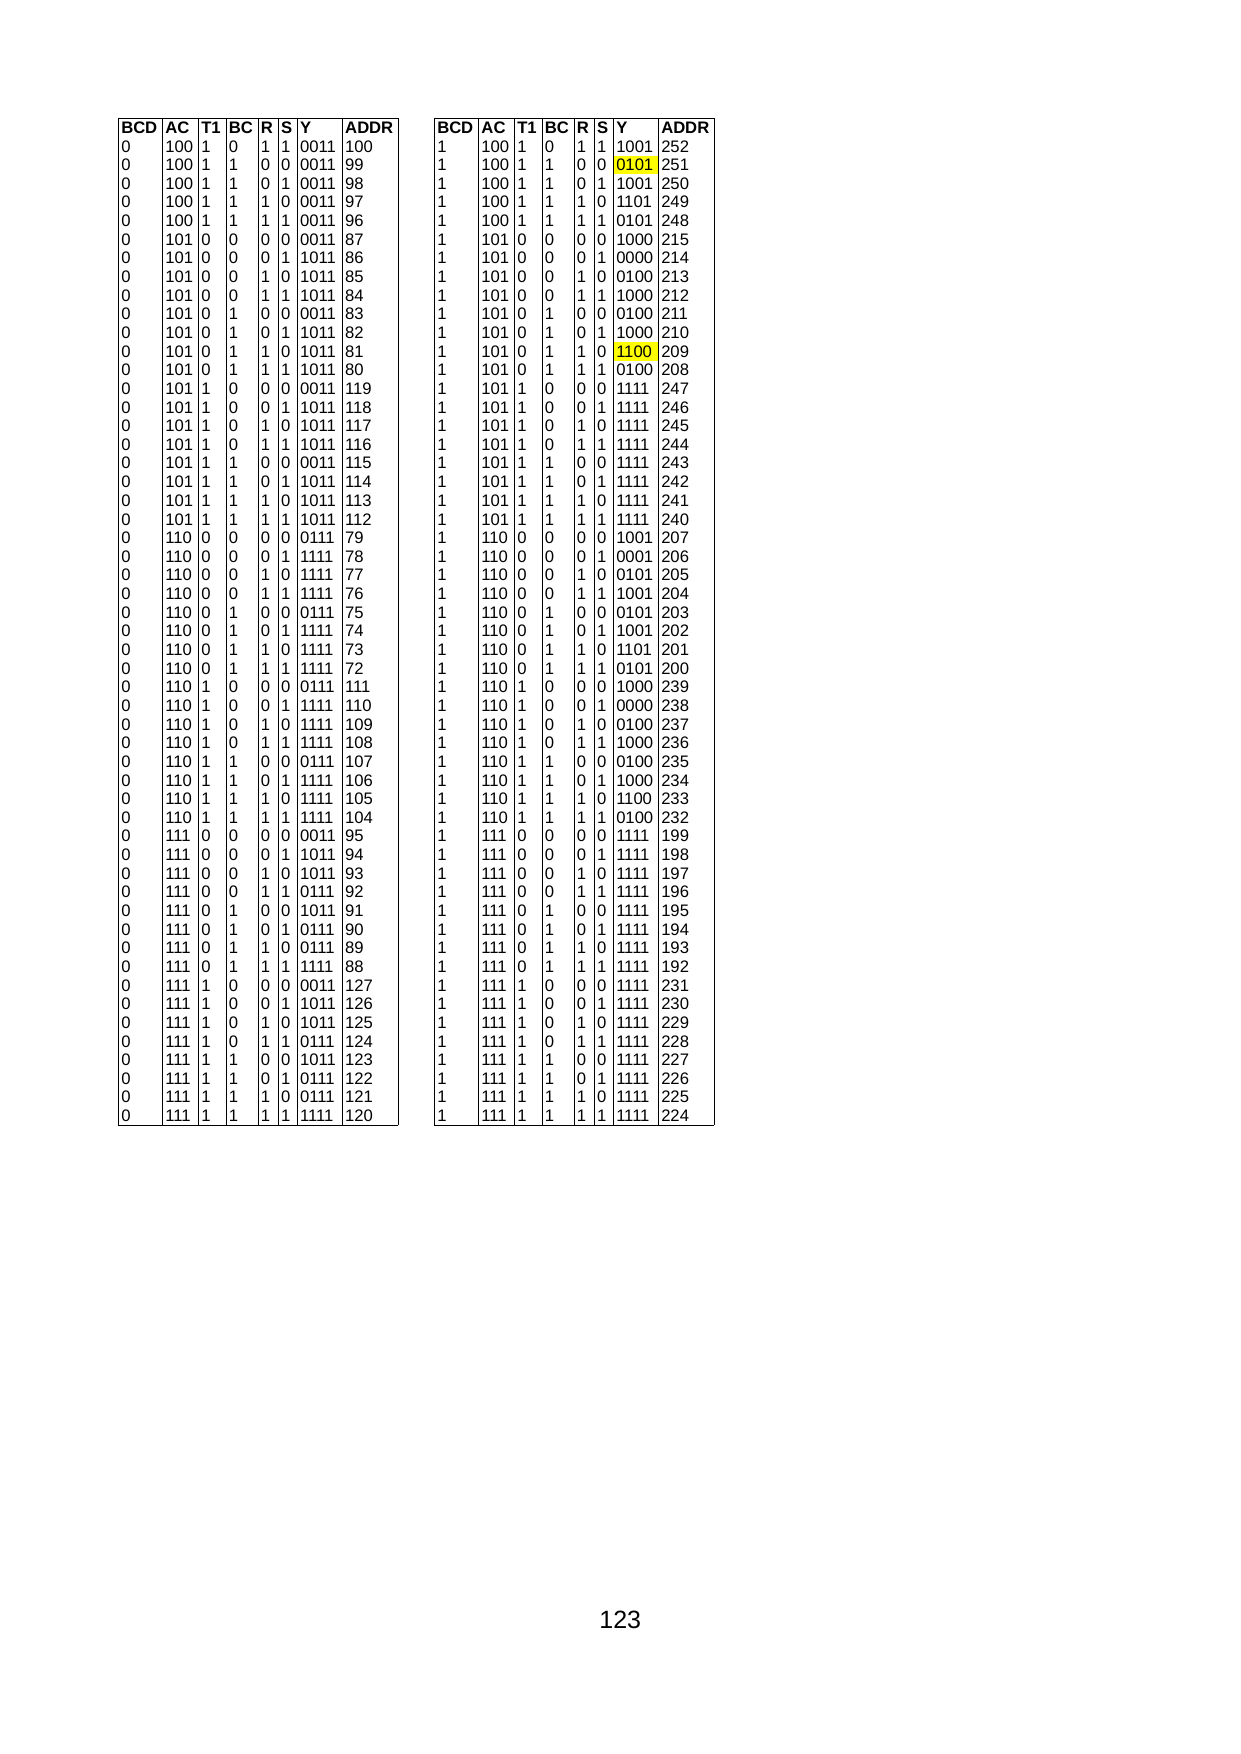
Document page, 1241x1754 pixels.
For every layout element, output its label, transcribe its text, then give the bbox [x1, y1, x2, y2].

table_cell 0 [119, 193, 162, 211]
table_cell 0 [515, 305, 542, 323]
table_cell [399, 193, 434, 211]
table_cell 111 [163, 1088, 198, 1106]
table_cell 1 [575, 510, 594, 528]
table_cell 214 [659, 249, 714, 267]
table_cell [399, 1106, 434, 1125]
table_cell 0 [199, 323, 226, 342]
table_cell 1 [435, 174, 478, 193]
table_cell 1 [279, 435, 297, 454]
table_cell 1111 [298, 715, 342, 733]
table_cell 1 [279, 510, 297, 528]
table_cell 200 [659, 659, 714, 678]
table_cell 110 [163, 584, 198, 603]
table_cell 0 [119, 827, 162, 845]
table_cell 0 [119, 379, 162, 398]
table_cell 1000 [614, 230, 658, 249]
table_cell 127 [343, 976, 398, 994]
table_header S [279, 119, 297, 137]
table_header AC [163, 119, 198, 137]
table_header ADDR [343, 119, 398, 137]
table_cell 0 [515, 230, 542, 249]
table_cell 1 [259, 510, 278, 528]
table_cell 0 [543, 268, 574, 286]
table_cell [399, 1069, 434, 1088]
table_cell 1 [515, 417, 542, 435]
table_cell 101 [479, 379, 514, 398]
table_header BCD [435, 119, 478, 137]
table_cell 0 [199, 547, 226, 566]
table_cell 0 [227, 230, 258, 249]
table_cell 1 [515, 510, 542, 528]
table_cell 1 [595, 286, 613, 305]
table_cell 1 [575, 790, 594, 808]
table_cell 0 [227, 883, 258, 901]
table_cell 206 [659, 547, 714, 566]
table_cell [399, 603, 434, 622]
table_cell [399, 342, 434, 361]
table_cell 1 [227, 361, 258, 379]
table_cell 1 [515, 1032, 542, 1051]
table_cell 247 [659, 379, 714, 398]
table_cell 0 [515, 864, 542, 883]
table_cell 1 [435, 1088, 478, 1106]
table_cell 0 [515, 342, 542, 361]
table_cell 1 [515, 435, 542, 454]
table_header T1 [515, 119, 542, 137]
table_header Y [614, 119, 658, 137]
table_cell 1 [515, 1013, 542, 1032]
table_cell 101 [163, 361, 198, 379]
table_cell 1 [595, 845, 613, 864]
table_cell 1 [543, 957, 574, 976]
table_cell 225 [659, 1088, 714, 1106]
table_cell 0 [119, 286, 162, 305]
table_cell 1 [515, 696, 542, 715]
table_cell 1 [279, 696, 297, 715]
table_cell 0 [119, 268, 162, 286]
table_cell 0000 [614, 696, 658, 715]
table_cell 1 [435, 734, 478, 752]
table_cell 0 [227, 249, 258, 267]
table_cell 0100 [614, 715, 658, 733]
table_cell 110 [163, 529, 198, 547]
table_cell 0 [543, 715, 574, 733]
table_cell 1 [543, 901, 574, 920]
table_cell 0 [119, 939, 162, 957]
table_cell 88 [343, 957, 398, 976]
table_cell 210 [659, 323, 714, 342]
table_cell 1000 [614, 678, 658, 696]
table_cell 93 [343, 864, 398, 883]
table_cell 0 [119, 957, 162, 976]
table_cell 1001 [614, 137, 658, 156]
table_cell 1111 [614, 398, 658, 417]
table_cell 1111 [614, 995, 658, 1013]
table_cell 1 [543, 156, 574, 174]
table_cell 115 [343, 454, 398, 472]
table_cell 0 [119, 1069, 162, 1088]
table_cell 0 [199, 584, 226, 603]
table_cell 1 [279, 249, 297, 267]
table_cell 0 [279, 379, 297, 398]
table_cell 1 [515, 1069, 542, 1088]
table_cell 0 [515, 603, 542, 622]
table_cell 0 [199, 957, 226, 976]
table_cell 0 [119, 323, 162, 342]
table_cell 0 [259, 454, 278, 472]
table_cell 1 [279, 584, 297, 603]
table_cell 0 [259, 398, 278, 417]
table_cell 1 [227, 174, 258, 193]
table_cell 1 [279, 398, 297, 417]
table_cell 100 [163, 156, 198, 174]
table_cell 0 [119, 715, 162, 733]
table_cell 81 [343, 342, 398, 361]
table_cell 1001 [614, 622, 658, 640]
table_cell 0 [119, 454, 162, 472]
table_cell 1011 [298, 864, 342, 883]
table_cell 1 [259, 417, 278, 435]
table_header Y [298, 119, 342, 137]
table_cell 111 [479, 939, 514, 957]
table_cell 1 [259, 1032, 278, 1051]
table_cell 1111 [614, 1051, 658, 1069]
table_cell [399, 491, 434, 510]
table_cell 0 [595, 1088, 613, 1106]
table_cell 1 [435, 491, 478, 510]
table_cell 1 [279, 1069, 297, 1088]
table_cell 0111 [298, 1032, 342, 1051]
table_cell 0 [119, 696, 162, 715]
table_cell 1 [435, 435, 478, 454]
table_cell 0 [279, 1013, 297, 1032]
table_cell 1 [543, 174, 574, 193]
table_cell 0101 [614, 156, 658, 174]
table_cell 0 [227, 286, 258, 305]
table_cell 1 [279, 211, 297, 230]
table_cell 1 [575, 566, 594, 584]
table_cell 1 [435, 864, 478, 883]
table_cell 110 [479, 752, 514, 771]
table_cell 0 [259, 901, 278, 920]
table_cell 0011 [298, 156, 342, 174]
table_cell 110 [479, 640, 514, 659]
table_cell 1 [279, 920, 297, 939]
table_cell 125 [343, 1013, 398, 1032]
table_cell 111 [163, 920, 198, 939]
table_cell [399, 995, 434, 1013]
table_cell 1 [595, 808, 613, 827]
table_cell 1 [575, 268, 594, 286]
table_cell 75 [343, 603, 398, 622]
table_cell 0 [199, 622, 226, 640]
table_cell 0 [575, 473, 594, 491]
table_cell 1 [543, 790, 574, 808]
table_cell 0 [595, 827, 613, 845]
table_cell 1011 [298, 473, 342, 491]
table_cell [399, 361, 434, 379]
table_cell 1 [543, 603, 574, 622]
table_cell 0 [575, 398, 594, 417]
table_cell 0 [595, 976, 613, 994]
table_cell 245 [659, 417, 714, 435]
table_cell 1011 [298, 398, 342, 417]
table_cell 99 [343, 156, 398, 174]
table_cell 227 [659, 1051, 714, 1069]
table_cell 0011 [298, 454, 342, 472]
table_cell 0 [199, 920, 226, 939]
table_cell 84 [343, 286, 398, 305]
table_cell 0 [515, 659, 542, 678]
table_cell 251 [659, 156, 714, 174]
table_cell 101 [163, 491, 198, 510]
table_cell 0 [543, 827, 574, 845]
table_cell 0 [119, 1106, 162, 1125]
table_cell [399, 790, 434, 808]
table_cell 110 [479, 622, 514, 640]
table_cell 100 [479, 137, 514, 156]
table_cell 1 [575, 584, 594, 603]
table_cell 0 [227, 398, 258, 417]
table_cell 1111 [614, 957, 658, 976]
table_cell 1111 [614, 920, 658, 939]
table_cell 1011 [298, 845, 342, 864]
table_cell 0 [543, 417, 574, 435]
table_cell 122 [343, 1069, 398, 1088]
table_cell 1 [435, 995, 478, 1013]
table_cell 0 [575, 827, 594, 845]
table_cell 86 [343, 249, 398, 267]
table_cell 113 [343, 491, 398, 510]
table_cell 0 [515, 249, 542, 267]
table_cell 0 [259, 379, 278, 398]
table_cell 0 [119, 771, 162, 789]
table_cell 101 [163, 342, 198, 361]
table_cell 1 [515, 790, 542, 808]
table_cell 1 [543, 1069, 574, 1088]
table_cell 101 [479, 323, 514, 342]
table_cell 1 [595, 473, 613, 491]
table_cell 0 [575, 976, 594, 994]
table_cell 0 [515, 547, 542, 566]
table_cell 0011 [298, 379, 342, 398]
table_cell 0 [575, 771, 594, 789]
table_cell 1 [435, 510, 478, 528]
table_cell 224 [659, 1106, 714, 1125]
table_cell [399, 715, 434, 733]
table_cell 1 [259, 361, 278, 379]
table_cell 228 [659, 1032, 714, 1051]
table_cell 97 [343, 193, 398, 211]
table_cell 0100 [614, 752, 658, 771]
table_cell 1 [279, 808, 297, 827]
table_cell 0 [227, 827, 258, 845]
table_cell 111 [479, 901, 514, 920]
table_cell 72 [343, 659, 398, 678]
table_cell 1 [279, 995, 297, 1013]
table_cell 0 [575, 752, 594, 771]
table_cell 195 [659, 901, 714, 920]
table_cell 110 [163, 752, 198, 771]
table_cell 1 [435, 323, 478, 342]
table_cell 101 [479, 398, 514, 417]
table_cell 1 [227, 957, 258, 976]
table_cell [399, 957, 434, 976]
table_cell 100 [163, 193, 198, 211]
table_header ADDR [659, 119, 714, 137]
table_cell 0 [515, 939, 542, 957]
table_cell 0 [595, 342, 613, 361]
table_cell 1011 [298, 268, 342, 286]
table_cell 111 [163, 1069, 198, 1088]
table_cell 1011 [298, 249, 342, 267]
table_cell 1 [227, 659, 258, 678]
table_cell 0 [279, 566, 297, 584]
table_cell [399, 920, 434, 939]
table_cell 1 [575, 659, 594, 678]
table_cell 1 [435, 771, 478, 789]
table_cell 1 [575, 193, 594, 211]
table_cell 0 [543, 678, 574, 696]
table_cell 0 [119, 1088, 162, 1106]
table_cell 1 [259, 864, 278, 883]
table_cell 98 [343, 174, 398, 193]
table_cell 1 [543, 342, 574, 361]
table_cell 1 [575, 286, 594, 305]
table_cell 1 [595, 1106, 613, 1125]
table_cell 110 [163, 659, 198, 678]
table_cell 1 [259, 883, 278, 901]
table_cell 0 [119, 491, 162, 510]
table_cell [399, 211, 434, 230]
table_cell 0 [259, 1051, 278, 1069]
table_cell 213 [659, 268, 714, 286]
table_cell 1 [543, 808, 574, 827]
table_cell 1 [595, 659, 613, 678]
table_cell 0 [259, 845, 278, 864]
table_cell 1 [259, 491, 278, 510]
table_cell 1 [259, 1106, 278, 1125]
table_cell 205 [659, 566, 714, 584]
table_cell 101 [163, 305, 198, 323]
table_cell 1 [543, 640, 574, 659]
table_cell 1 [435, 827, 478, 845]
table_cell 0 [199, 566, 226, 584]
table_cell [399, 305, 434, 323]
table_cell 1 [543, 752, 574, 771]
table_cell 101 [479, 249, 514, 267]
table_cell 111 [163, 1013, 198, 1032]
table_cell 111 [163, 883, 198, 901]
table_cell 0 [119, 976, 162, 994]
table_cell [399, 510, 434, 528]
table_cell 1 [259, 137, 278, 156]
table_cell 0 [259, 752, 278, 771]
table_cell 1011 [298, 491, 342, 510]
table_cell 0 [119, 920, 162, 939]
table_cell 0 [543, 584, 574, 603]
table_cell 1 [279, 174, 297, 193]
table_cell 194 [659, 920, 714, 939]
table_cell 1 [199, 379, 226, 398]
table_cell 1 [515, 808, 542, 827]
table_cell 0 [227, 715, 258, 733]
table_cell 111 [479, 1106, 514, 1125]
table_cell 0 [543, 286, 574, 305]
table_cell [399, 137, 434, 156]
table_cell 1001 [614, 584, 658, 603]
table_cell 101 [479, 361, 514, 379]
table_cell 0 [575, 1051, 594, 1069]
table_cell 101 [479, 454, 514, 472]
table_cell 0 [279, 268, 297, 286]
table_cell 111 [479, 995, 514, 1013]
table_cell 1 [279, 547, 297, 566]
table_cell 235 [659, 752, 714, 771]
table_cell 101 [479, 510, 514, 528]
table_cell 1 [227, 771, 258, 789]
table_cell 1 [435, 957, 478, 976]
table_cell 1 [595, 883, 613, 901]
table_cell 0 [199, 883, 226, 901]
table_cell 1 [435, 603, 478, 622]
table_cell 0 [575, 901, 594, 920]
table_cell 211 [659, 305, 714, 323]
table_cell 104 [343, 808, 398, 827]
table_cell 0 [119, 137, 162, 156]
table_cell 0 [279, 491, 297, 510]
table_cell 1 [543, 1088, 574, 1106]
table_cell 110 [163, 566, 198, 584]
table_cell 0 [119, 790, 162, 808]
table_cell 238 [659, 696, 714, 715]
table_cell 101 [479, 435, 514, 454]
table_cell 0 [515, 622, 542, 640]
table_cell 0 [119, 361, 162, 379]
table_cell 1011 [298, 510, 342, 528]
table_cell 108 [343, 734, 398, 752]
table_cell 0 [543, 137, 574, 156]
table_cell 1 [435, 939, 478, 957]
table_cell 1111 [614, 417, 658, 435]
table_cell 1 [435, 640, 478, 659]
table_cell 1 [259, 193, 278, 211]
table_cell 0 [543, 398, 574, 417]
table_cell 1 [575, 361, 594, 379]
table_cell 101 [163, 417, 198, 435]
table_cell 1 [543, 771, 574, 789]
table_cell [399, 901, 434, 920]
table_cell 0 [515, 323, 542, 342]
table_cell 1 [543, 920, 574, 939]
table_cell 250 [659, 174, 714, 193]
table_cell 0 [259, 976, 278, 994]
table_cell 1111 [614, 1088, 658, 1106]
table_cell 1 [199, 696, 226, 715]
table_cell 0 [199, 268, 226, 286]
table_cell 1 [199, 398, 226, 417]
table_cell 0 [259, 827, 278, 845]
table_cell 1111 [614, 939, 658, 957]
table_cell 1 [543, 323, 574, 342]
table_cell 85 [343, 268, 398, 286]
table_cell 0 [119, 249, 162, 267]
table_cell 1 [595, 323, 613, 342]
table_cell 1 [279, 659, 297, 678]
table_cell 244 [659, 435, 714, 454]
table_cell 1111 [298, 584, 342, 603]
table_cell 0 [119, 1051, 162, 1069]
table_cell 1 [543, 1051, 574, 1069]
table_cell 1 [259, 715, 278, 733]
table_cell 1 [259, 268, 278, 286]
table_cell 0 [259, 473, 278, 491]
table_cell 74 [343, 622, 398, 640]
table_cell 1 [435, 883, 478, 901]
table_cell 101 [163, 230, 198, 249]
table_cell 202 [659, 622, 714, 640]
table_cell 0 [119, 808, 162, 827]
table_cell 1 [199, 193, 226, 211]
table_cell 0 [259, 249, 278, 267]
table_cell 0 [575, 1069, 594, 1088]
table_cell 1 [227, 1051, 258, 1069]
table_cell [399, 883, 434, 901]
table_cell 1111 [614, 454, 658, 472]
table_cell 1011 [298, 1051, 342, 1069]
table_cell 0 [515, 529, 542, 547]
table_cell 204 [659, 584, 714, 603]
table_cell 110 [163, 715, 198, 733]
table_cell 0 [595, 939, 613, 957]
table_cell 0 [279, 976, 297, 994]
table_cell 0 [575, 547, 594, 566]
table_cell 1 [435, 286, 478, 305]
table_cell 1 [595, 547, 613, 566]
table_cell 0 [279, 715, 297, 733]
table_cell 0 [119, 901, 162, 920]
table_cell 1 [227, 342, 258, 361]
table_cell 110 [479, 715, 514, 733]
table_cell 0 [543, 1013, 574, 1032]
table_cell 199 [659, 827, 714, 845]
table_cell 0 [199, 864, 226, 883]
table_cell 0 [595, 566, 613, 584]
table_cell 77 [343, 566, 398, 584]
table_cell [399, 939, 434, 957]
table_cell 0 [595, 305, 613, 323]
table_cell 110 [479, 603, 514, 622]
table_cell 1011 [298, 435, 342, 454]
table_cell 105 [343, 790, 398, 808]
table_cell 0 [227, 529, 258, 547]
table_cell 0011 [298, 211, 342, 230]
table_cell 1111 [298, 1106, 342, 1125]
table_header R [259, 119, 278, 137]
table_cell 0 [259, 174, 278, 193]
table_cell 114 [343, 473, 398, 491]
table_cell 1 [435, 230, 478, 249]
table_cell 0 [227, 976, 258, 994]
table_cell 1 [595, 957, 613, 976]
table_cell 78 [343, 547, 398, 566]
table_cell 110 [479, 771, 514, 789]
table_cell 236 [659, 734, 714, 752]
table_cell 1011 [298, 995, 342, 1013]
table_cell 1 [515, 454, 542, 472]
table_cell 1 [435, 659, 478, 678]
table_header AC [479, 119, 514, 137]
table_cell 118 [343, 398, 398, 417]
table_cell 100 [479, 211, 514, 230]
table_cell 96 [343, 211, 398, 230]
table_cell 240 [659, 510, 714, 528]
table_cell 1 [575, 939, 594, 957]
table_cell 0 [227, 864, 258, 883]
table_cell [399, 696, 434, 715]
table_cell 0 [199, 640, 226, 659]
table_cell 1 [595, 1032, 613, 1051]
table_cell 1 [515, 976, 542, 994]
table_cell 1111 [298, 790, 342, 808]
table_cell 1 [279, 286, 297, 305]
table_cell 0 [279, 342, 297, 361]
table_cell 91 [343, 901, 398, 920]
table_cell 0 [279, 193, 297, 211]
table_cell 1 [575, 864, 594, 883]
table_cell 82 [343, 323, 398, 342]
table_cell 1 [575, 417, 594, 435]
table_cell 246 [659, 398, 714, 417]
table_cell [399, 379, 434, 398]
table_cell 1 [575, 734, 594, 752]
table_cell 0 [119, 230, 162, 249]
table_cell 0 [119, 566, 162, 584]
table_cell 1000 [614, 286, 658, 305]
table_cell 1 [575, 715, 594, 733]
table_cell 0 [515, 566, 542, 584]
table_cell 1011 [298, 417, 342, 435]
table_cell 0 [543, 734, 574, 752]
table_cell 0 [595, 1013, 613, 1032]
table_cell 1 [279, 957, 297, 976]
table_cell 1 [199, 174, 226, 193]
table_cell 110 [163, 622, 198, 640]
table_cell 0 [119, 342, 162, 361]
table_cell 0101 [614, 659, 658, 678]
table_cell 1 [575, 640, 594, 659]
table_cell 1 [435, 137, 478, 156]
table_cell 111 [479, 827, 514, 845]
table_cell 1 [595, 771, 613, 789]
table_cell 209 [659, 342, 714, 361]
table_cell 101 [163, 435, 198, 454]
table_cell 1 [227, 1106, 258, 1125]
table_cell [399, 752, 434, 771]
table_cell 79 [343, 529, 398, 547]
table_cell 111 [479, 883, 514, 901]
table_cell 1 [575, 1032, 594, 1051]
table_cell 0 [199, 659, 226, 678]
table_cell 1 [435, 920, 478, 939]
table_cell 1 [199, 510, 226, 528]
table_cell 1 [543, 473, 574, 491]
table_cell 0 [259, 622, 278, 640]
table_cell 111 [479, 957, 514, 976]
table_cell 1 [259, 659, 278, 678]
table_cell 1 [435, 622, 478, 640]
table_cell 0 [515, 361, 542, 379]
table_cell 0 [199, 249, 226, 267]
table_cell 0 [119, 417, 162, 435]
table_cell 1 [259, 342, 278, 361]
table_cell 1111 [614, 827, 658, 845]
table_cell 1111 [614, 883, 658, 901]
table_cell 0 [543, 883, 574, 901]
table_cell 1 [199, 678, 226, 696]
table_cell 101 [163, 510, 198, 528]
table_cell 0 [119, 1013, 162, 1032]
table_cell 1 [279, 361, 297, 379]
table_cell 0 [595, 230, 613, 249]
table_cell 0 [119, 398, 162, 417]
table_cell 0 [119, 659, 162, 678]
table_cell 0 [199, 286, 226, 305]
table_cell 1 [435, 752, 478, 771]
table_cell 1 [515, 1088, 542, 1106]
table_cell 0 [543, 995, 574, 1013]
table_cell [399, 473, 434, 491]
table_cell 1 [575, 435, 594, 454]
table_cell 110 [163, 640, 198, 659]
table_cell 0100 [614, 361, 658, 379]
table_cell 1 [543, 491, 574, 510]
table_cell 1111 [614, 491, 658, 510]
table_cell 1 [227, 491, 258, 510]
table_cell 0 [515, 827, 542, 845]
table_cell 1 [595, 249, 613, 267]
table_cell 233 [659, 790, 714, 808]
table_cell 101 [163, 286, 198, 305]
table_cell 0 [119, 603, 162, 622]
table_cell 0 [595, 901, 613, 920]
table_cell 1 [227, 1088, 258, 1106]
table_cell 110 [163, 603, 198, 622]
table_cell 0 [575, 305, 594, 323]
table_cell 0 [515, 845, 542, 864]
table_cell 0 [199, 342, 226, 361]
table_cell 0 [595, 864, 613, 883]
table_cell 1111 [298, 696, 342, 715]
table_cell 0 [259, 696, 278, 715]
table_cell 0 [227, 678, 258, 696]
table_cell 76 [343, 584, 398, 603]
table_cell 1111 [614, 1032, 658, 1051]
table_cell 1 [227, 211, 258, 230]
table_cell 0 [515, 957, 542, 976]
table_cell 0 [227, 417, 258, 435]
table_cell 110 [479, 566, 514, 584]
table_cell 1111 [298, 547, 342, 566]
table_cell 0 [199, 845, 226, 864]
table_cell 0 [119, 1032, 162, 1051]
table_cell 1 [435, 193, 478, 211]
table_cell 0100 [614, 305, 658, 323]
table_cell 101 [479, 230, 514, 249]
table_cell 90 [343, 920, 398, 939]
table_cell 111 [479, 920, 514, 939]
table_cell 0 [575, 156, 594, 174]
table_cell 1 [435, 1032, 478, 1051]
table_cell 1 [543, 622, 574, 640]
table_cell 1111 [614, 1069, 658, 1088]
table_cell 0 [575, 622, 594, 640]
table_cell 0 [279, 529, 297, 547]
table_cell 1 [595, 920, 613, 939]
table_cell 1 [279, 1032, 297, 1051]
table_cell 1 [575, 137, 594, 156]
table_cell [399, 286, 434, 305]
table_cell 1 [227, 640, 258, 659]
table_cell 0101 [614, 603, 658, 622]
table_cell 0 [227, 268, 258, 286]
table_cell 89 [343, 939, 398, 957]
table_cell 1 [259, 211, 278, 230]
table_cell 1111 [614, 1106, 658, 1125]
table_cell 1 [199, 715, 226, 733]
table_cell 0 [119, 584, 162, 603]
table_cell 0 [543, 230, 574, 249]
table_cell 0 [199, 939, 226, 957]
table_cell 1 [279, 473, 297, 491]
table_cell 1 [279, 323, 297, 342]
table_cell 1 [595, 435, 613, 454]
table_cell 0 [279, 752, 297, 771]
table_cell 0 [575, 696, 594, 715]
table_cell 110 [163, 790, 198, 808]
table_cell 1 [199, 752, 226, 771]
table_cell 1000 [614, 734, 658, 752]
table_cell 1 [575, 1088, 594, 1106]
table_cell 110 [479, 734, 514, 752]
table_cell 101 [479, 491, 514, 510]
table_cell 1 [575, 342, 594, 361]
table_cell 192 [659, 957, 714, 976]
table_cell 1011 [298, 361, 342, 379]
table_cell 1 [435, 566, 478, 584]
table_cell 0 [575, 174, 594, 193]
table_cell 1 [227, 323, 258, 342]
table_cell 0 [279, 417, 297, 435]
table_cell 1 [199, 1069, 226, 1088]
table_cell 0 [595, 454, 613, 472]
table_cell 111 [163, 995, 198, 1013]
table_cell 101 [479, 305, 514, 323]
table_cell 1 [227, 1069, 258, 1088]
table_cell 248 [659, 211, 714, 230]
table_cell 0 [575, 678, 594, 696]
table_cell 234 [659, 771, 714, 789]
table_cell 100 [343, 137, 398, 156]
table_cell 1111 [614, 379, 658, 398]
table_cell 1 [199, 734, 226, 752]
table_cell 1111 [614, 901, 658, 920]
table_cell 116 [343, 435, 398, 454]
table_cell 0 [119, 305, 162, 323]
table_cell 124 [343, 1032, 398, 1051]
table_cell 111 [163, 976, 198, 994]
table_cell 107 [343, 752, 398, 771]
table_cell 110 [479, 547, 514, 566]
table_cell 0 [119, 473, 162, 491]
table_cell 0100 [614, 808, 658, 827]
table_cell 0111 [298, 1069, 342, 1088]
table_cell 1 [199, 491, 226, 510]
table_cell 1 [435, 454, 478, 472]
table_cell 1 [575, 1013, 594, 1032]
table_cell 1 [199, 1032, 226, 1051]
table_cell [399, 678, 434, 696]
table_cell 1 [259, 566, 278, 584]
table_cell 0 [259, 678, 278, 696]
table_cell [399, 1051, 434, 1069]
table_cell 0011 [298, 230, 342, 249]
table_cell 1 [259, 808, 278, 827]
table_cell 0 [575, 920, 594, 939]
table_cell 111 [479, 1051, 514, 1069]
table_cell 0 [119, 622, 162, 640]
table_cell 0 [515, 286, 542, 305]
table_cell 106 [343, 771, 398, 789]
table_cell 0101 [614, 211, 658, 230]
table_cell 1 [595, 361, 613, 379]
table_cell 0 [199, 230, 226, 249]
table_cell 0111 [298, 883, 342, 901]
table_cell 1 [435, 305, 478, 323]
table_cell 0011 [298, 827, 342, 845]
table_cell 0 [119, 510, 162, 528]
table_cell 111 [479, 845, 514, 864]
table_cell 123 [343, 1051, 398, 1069]
table_cell [399, 1032, 434, 1051]
table_cell 1 [227, 473, 258, 491]
table_cell 1 [515, 491, 542, 510]
table_cell 1000 [614, 771, 658, 789]
table_cell 0 [227, 734, 258, 752]
table_cell 0 [575, 230, 594, 249]
table_cell [399, 864, 434, 883]
table_cell [399, 845, 434, 864]
table_cell 1011 [298, 323, 342, 342]
table_cell 94 [343, 845, 398, 864]
table_cell 0 [543, 529, 574, 547]
table_cell 0 [259, 529, 278, 547]
table_cell 111 [479, 1032, 514, 1051]
table_cell [399, 529, 434, 547]
table_cell 109 [343, 715, 398, 733]
table_cell 1 [435, 156, 478, 174]
table_cell 101 [479, 473, 514, 491]
table_cell 1 [279, 883, 297, 901]
table_cell 0 [595, 752, 613, 771]
table_cell 1 [435, 342, 478, 361]
table_cell 110 [479, 678, 514, 696]
table_cell 1 [595, 174, 613, 193]
table_cell 110 [163, 696, 198, 715]
table_cell 0 [543, 976, 574, 994]
table_cell 1 [435, 249, 478, 267]
table_cell 1 [227, 603, 258, 622]
table_cell 1 [543, 193, 574, 211]
table_cell 1 [227, 454, 258, 472]
table_cell 1 [575, 491, 594, 510]
table_cell 1 [199, 1013, 226, 1032]
table_cell 1 [595, 734, 613, 752]
table_cell 1 [199, 1106, 226, 1125]
table_cell 1 [259, 286, 278, 305]
table_cell 0 [259, 1069, 278, 1088]
table_cell 101 [163, 473, 198, 491]
table_cell 101 [163, 323, 198, 342]
table_cell 0 [199, 529, 226, 547]
table_cell 110 [479, 790, 514, 808]
table_cell 0 [595, 790, 613, 808]
table_cell 1000 [614, 323, 658, 342]
table_cell 0111 [298, 752, 342, 771]
table_cell 1101 [614, 640, 658, 659]
table_cell 111 [163, 957, 198, 976]
table_cell 0 [259, 771, 278, 789]
table_cell 1 [595, 211, 613, 230]
table_cell 0111 [298, 603, 342, 622]
table_cell 0011 [298, 137, 342, 156]
table_cell 0111 [298, 920, 342, 939]
table_cell 1 [227, 752, 258, 771]
table_cell 1 [595, 995, 613, 1013]
table_cell 1 [279, 622, 297, 640]
table_cell 0 [259, 323, 278, 342]
table_cell 101 [479, 417, 514, 435]
table_header BC [227, 119, 258, 137]
table_cell 1 [279, 1106, 297, 1125]
table_cell 0 [227, 995, 258, 1013]
table_cell 1 [515, 715, 542, 733]
table_cell 1 [259, 1013, 278, 1032]
table_cell 1111 [298, 808, 342, 827]
table_cell 0 [515, 268, 542, 286]
table_cell 1 [435, 417, 478, 435]
table_cell [399, 827, 434, 845]
table_cell 215 [659, 230, 714, 249]
table_cell 1 [199, 976, 226, 994]
table_cell 1 [515, 1051, 542, 1069]
table_cell 231 [659, 976, 714, 994]
table_cell 112 [343, 510, 398, 528]
table_cell 1 [199, 211, 226, 230]
table_cell 1 [515, 211, 542, 230]
table_cell 0 [119, 547, 162, 566]
table_cell 1 [199, 995, 226, 1013]
table_cell 1 [595, 137, 613, 156]
table_cell 0 [575, 454, 594, 472]
table_cell 0 [543, 864, 574, 883]
table_cell 0 [119, 529, 162, 547]
table_cell 0 [119, 156, 162, 174]
table_header BC [543, 119, 574, 137]
table_cell 1 [259, 939, 278, 957]
table_cell 1 [515, 678, 542, 696]
table_cell 0 [575, 323, 594, 342]
table_cell 0 [199, 901, 226, 920]
table_cell 1011 [298, 286, 342, 305]
table_cell 0 [227, 435, 258, 454]
table_cell 0 [279, 1051, 297, 1069]
table_cell 0 [595, 156, 613, 174]
table_cell 0 [279, 603, 297, 622]
table_cell 1111 [298, 640, 342, 659]
table_cell 1 [575, 1106, 594, 1125]
table_cell 1 [199, 1088, 226, 1106]
table_cell 1 [435, 790, 478, 808]
table_cell 119 [343, 379, 398, 398]
table_cell 1 [435, 529, 478, 547]
table_cell 110 [163, 808, 198, 827]
table_cell 1 [259, 734, 278, 752]
table_cell 198 [659, 845, 714, 864]
table_cell 1 [279, 771, 297, 789]
table_cell 0 [199, 305, 226, 323]
table_cell 0 [575, 529, 594, 547]
table_cell 1 [435, 379, 478, 398]
table_cell 1 [435, 901, 478, 920]
table_cell 101 [479, 286, 514, 305]
table_cell 0 [279, 864, 297, 883]
table_cell 1 [435, 976, 478, 994]
table_cell 120 [343, 1106, 398, 1125]
table_cell 1111 [298, 734, 342, 752]
table_cell 0 [259, 156, 278, 174]
table_cell [399, 417, 434, 435]
table_cell 1 [259, 1088, 278, 1106]
table_cell 1011 [298, 901, 342, 920]
table_cell 0 [575, 995, 594, 1013]
table_cell 0 [543, 379, 574, 398]
table_cell 0 [515, 883, 542, 901]
table_cell 0 [575, 249, 594, 267]
table_cell [399, 323, 434, 342]
table_cell 80 [343, 361, 398, 379]
table_cell 0 [279, 678, 297, 696]
table_cell 0 [595, 603, 613, 622]
table_cell 1 [259, 435, 278, 454]
table_cell 1 [259, 640, 278, 659]
table_cell 0 [227, 379, 258, 398]
table_cell 110 [163, 547, 198, 566]
table_cell 111 [343, 678, 398, 696]
table_cell 1001 [614, 529, 658, 547]
table_cell 0 [515, 584, 542, 603]
table_cell 0 [543, 696, 574, 715]
table_cell 1 [227, 510, 258, 528]
table_cell [399, 976, 434, 994]
table_cell 100 [479, 174, 514, 193]
table_cell 0 [595, 491, 613, 510]
table_cell [399, 249, 434, 267]
table_cell 1111 [298, 957, 342, 976]
table_cell 1 [435, 715, 478, 733]
table_cell 111 [479, 864, 514, 883]
table_cell 0 [279, 901, 297, 920]
table_cell 101 [163, 268, 198, 286]
table_cell 1 [227, 193, 258, 211]
table_cell 0 [279, 454, 297, 472]
table_cell 111 [479, 1088, 514, 1106]
table_cell 1 [543, 510, 574, 528]
table_cell 0 [279, 156, 297, 174]
table_cell 1 [259, 957, 278, 976]
table_cell 203 [659, 603, 714, 622]
table_cell 111 [163, 901, 198, 920]
table_cell 1 [595, 510, 613, 528]
table_cell 197 [659, 864, 714, 883]
table_cell 0 [595, 640, 613, 659]
table_cell 111 [163, 827, 198, 845]
table_cell 1111 [614, 435, 658, 454]
table_cell 237 [659, 715, 714, 733]
table_cell [399, 771, 434, 789]
table_cell 1 [515, 193, 542, 211]
table_cell 0 [119, 864, 162, 883]
table_cell 208 [659, 361, 714, 379]
table_cell 0 [595, 417, 613, 435]
table_cell [399, 808, 434, 827]
table_cell 1 [515, 752, 542, 771]
table_cell 1 [515, 174, 542, 193]
table_cell 0 [119, 174, 162, 193]
table_cell 121 [343, 1088, 398, 1106]
table_cell 117 [343, 417, 398, 435]
table_cell 0 [227, 1013, 258, 1032]
table_cell 1 [595, 1069, 613, 1088]
table_cell 100 [163, 137, 198, 156]
table_cell 0 [595, 379, 613, 398]
table_cell 0 [279, 939, 297, 957]
table_cell 1 [227, 920, 258, 939]
table_cell 1 [435, 1069, 478, 1088]
table_cell 0 [595, 529, 613, 547]
table_cell 92 [343, 883, 398, 901]
table_cell 239 [659, 678, 714, 696]
table_cell [399, 640, 434, 659]
table_cell 1 [543, 659, 574, 678]
table_cell 0 [279, 230, 297, 249]
table_cell 1 [515, 995, 542, 1013]
table_cell 110 [163, 678, 198, 696]
table_cell 1111 [298, 771, 342, 789]
table_cell 1100 [614, 342, 658, 361]
table_cell 1 [227, 790, 258, 808]
table_cell 0 [119, 678, 162, 696]
table_cell 126 [343, 995, 398, 1013]
table_cell [399, 174, 434, 193]
table_cell 212 [659, 286, 714, 305]
table_cell 1111 [614, 510, 658, 528]
table_cell 1 [435, 361, 478, 379]
table_header T1 [199, 119, 226, 137]
table_cell 1 [435, 845, 478, 864]
table_cell 0011 [298, 305, 342, 323]
table_cell 1101 [614, 193, 658, 211]
table_cell 111 [479, 1013, 514, 1032]
table_cell 0 [543, 1032, 574, 1051]
table_cell 1011 [298, 342, 342, 361]
table_cell 110 [479, 696, 514, 715]
table_cell 110 [343, 696, 398, 715]
table_cell 110 [163, 734, 198, 752]
table_cell [399, 1013, 434, 1032]
table_cell 1 [515, 1106, 542, 1125]
table_cell 1111 [614, 845, 658, 864]
table_cell 111 [163, 1106, 198, 1125]
table_cell 0 [119, 640, 162, 659]
table_cell 249 [659, 193, 714, 211]
table_cell 1 [515, 398, 542, 417]
table_cell 0 [199, 603, 226, 622]
table_cell 0 [543, 845, 574, 864]
table_cell 100 [479, 193, 514, 211]
table_cell 0011 [298, 174, 342, 193]
table_cell 1 [575, 883, 594, 901]
table_cell 101 [163, 398, 198, 417]
table_cell 232 [659, 808, 714, 827]
table_cell 1 [435, 678, 478, 696]
table_cell 0 [595, 678, 613, 696]
table_cell 0 [227, 547, 258, 566]
table_cell 0 [279, 640, 297, 659]
table_cell 226 [659, 1069, 714, 1088]
table_cell 101 [479, 342, 514, 361]
table_header S [595, 119, 613, 137]
table_cell 0100 [614, 268, 658, 286]
table_cell [399, 268, 434, 286]
table_cell 0011 [298, 193, 342, 211]
table_cell 0 [259, 305, 278, 323]
table_cell 1 [543, 211, 574, 230]
table_header [399, 118, 434, 137]
table_cell 1 [515, 734, 542, 752]
table_cell 0 [199, 361, 226, 379]
table_cell 83 [343, 305, 398, 323]
table_cell 1 [435, 696, 478, 715]
table_cell 252 [659, 137, 714, 156]
table_cell 1 [543, 1106, 574, 1125]
table_cell 0 [119, 435, 162, 454]
table_cell 0 [227, 845, 258, 864]
table_cell 1 [575, 808, 594, 827]
table_cell 0 [259, 230, 278, 249]
table_cell 110 [479, 584, 514, 603]
table_header BCD [119, 119, 162, 137]
table_cell 1 [435, 1106, 478, 1125]
table_cell 1111 [614, 1013, 658, 1032]
table_cell 1 [595, 398, 613, 417]
table_cell 0 [259, 920, 278, 939]
table_cell [399, 1088, 434, 1106]
table_cell 1 [575, 957, 594, 976]
table_cell 111 [163, 939, 198, 957]
table_cell 110 [479, 529, 514, 547]
table_cell 0 [279, 827, 297, 845]
table_cell 1 [435, 584, 478, 603]
table_cell 0011 [298, 976, 342, 994]
table_cell 0 [543, 435, 574, 454]
table_cell 1 [515, 379, 542, 398]
table_cell [399, 622, 434, 640]
table_cell 243 [659, 454, 714, 472]
table_cell 100 [479, 156, 514, 174]
table_cell 1 [575, 211, 594, 230]
table_cell [399, 156, 434, 174]
table_cell 95 [343, 827, 398, 845]
table_cell 101 [163, 454, 198, 472]
table_cell 241 [659, 491, 714, 510]
table_cell 1 [259, 584, 278, 603]
table_cell 1 [227, 901, 258, 920]
table_cell 0 [595, 268, 613, 286]
table_cell 1 [435, 547, 478, 566]
table_cell 0 [279, 1088, 297, 1106]
table_cell 1 [543, 939, 574, 957]
table_cell 0 [259, 995, 278, 1013]
table_cell 0111 [298, 939, 342, 957]
table_cell 1 [595, 584, 613, 603]
table_cell [399, 230, 434, 249]
table_cell 0 [259, 547, 278, 566]
table_cell 1 [543, 454, 574, 472]
table_cell 87 [343, 230, 398, 249]
table_cell 1001 [614, 174, 658, 193]
table_cell 242 [659, 473, 714, 491]
table_cell 1 [199, 435, 226, 454]
table_cell 1 [435, 211, 478, 230]
table_cell 111 [163, 864, 198, 883]
table_cell [399, 734, 434, 752]
table_cell 0 [595, 715, 613, 733]
table_cell 0 [595, 193, 613, 211]
table_cell 1 [279, 137, 297, 156]
table_cell 1 [227, 622, 258, 640]
table_cell 1 [199, 137, 226, 156]
table_cell 73 [343, 640, 398, 659]
table_cell 1 [227, 808, 258, 827]
table_cell [399, 566, 434, 584]
table_cell [399, 454, 434, 472]
table_cell 101 [479, 268, 514, 286]
table_cell 110 [163, 771, 198, 789]
table_cell 0 [259, 603, 278, 622]
table_cell 0 [543, 249, 574, 267]
table_cell 1111 [298, 659, 342, 678]
table_cell 0 [227, 584, 258, 603]
table_cell 0 [119, 752, 162, 771]
table_cell 111 [163, 1032, 198, 1051]
table_cell [399, 584, 434, 603]
table_cell 1 [227, 305, 258, 323]
table_cell 1 [199, 473, 226, 491]
table_cell 1 [227, 156, 258, 174]
table_cell 0 [119, 734, 162, 752]
table_cell 0111 [298, 678, 342, 696]
table_cell 0 [119, 995, 162, 1013]
table_cell 201 [659, 640, 714, 659]
table_cell 0001 [614, 547, 658, 566]
table_cell 100 [163, 174, 198, 193]
table_cell 0 [227, 566, 258, 584]
table_cell 1 [435, 268, 478, 286]
table_cell 1 [435, 473, 478, 491]
table_cell 1 [435, 1051, 478, 1069]
table_cell 193 [659, 939, 714, 957]
table_cell 0111 [298, 529, 342, 547]
table_cell 1 [435, 1013, 478, 1032]
table_cell 0 [515, 640, 542, 659]
table_cell 0 [119, 883, 162, 901]
table_header R [575, 119, 594, 137]
table_cell 1011 [298, 1013, 342, 1032]
table_cell 0 [119, 211, 162, 230]
table_cell 1 [543, 305, 574, 323]
table_cell 1 [515, 137, 542, 156]
table_cell 0 [575, 845, 594, 864]
table_cell 1111 [298, 566, 342, 584]
table_cell 0 [515, 901, 542, 920]
table_cell 1 [199, 1051, 226, 1069]
table_cell [399, 659, 434, 678]
table_cell 1 [199, 454, 226, 472]
table_cell 0 [227, 696, 258, 715]
table_cell 0 [227, 137, 258, 156]
table_cell [399, 435, 434, 454]
table_cell 1 [199, 771, 226, 789]
table_cell 0 [543, 566, 574, 584]
table_cell 0000 [614, 249, 658, 267]
table_cell 1 [515, 156, 542, 174]
table_cell 1 [279, 734, 297, 752]
table_cell 0 [543, 547, 574, 566]
table_cell 1 [435, 808, 478, 827]
table_cell 1 [199, 156, 226, 174]
table_cell 1111 [614, 976, 658, 994]
table_cell 1 [595, 696, 613, 715]
table_cell 111 [479, 1069, 514, 1088]
table_cell 0 [595, 1051, 613, 1069]
table_cell [399, 547, 434, 566]
table_cell 1 [227, 939, 258, 957]
table_cell 0 [279, 790, 297, 808]
table_cell 0 [575, 603, 594, 622]
table_cell 1 [515, 771, 542, 789]
table_cell 0 [515, 920, 542, 939]
table_cell 1111 [614, 473, 658, 491]
table_cell 101 [163, 379, 198, 398]
table_cell 1 [199, 417, 226, 435]
table_cell 0 [199, 827, 226, 845]
table_cell 110 [479, 659, 514, 678]
table_cell 110 [479, 808, 514, 827]
table_cell 100 [163, 211, 198, 230]
table_cell 1100 [614, 790, 658, 808]
table_cell 0101 [614, 566, 658, 584]
table_cell 1 [543, 361, 574, 379]
table_cell 1 [279, 845, 297, 864]
table_cell 1 [259, 790, 278, 808]
table_cell 111 [163, 845, 198, 864]
table_cell [399, 398, 434, 417]
table_cell 111 [479, 976, 514, 994]
table_cell 0 [279, 305, 297, 323]
table_cell 101 [163, 249, 198, 267]
table_cell 0 [227, 1032, 258, 1051]
table_cell 207 [659, 529, 714, 547]
table_cell 1111 [614, 864, 658, 883]
table_cell 1 [199, 790, 226, 808]
table_cell 1111 [298, 622, 342, 640]
table_cell 230 [659, 995, 714, 1013]
table_cell 111 [163, 1051, 198, 1069]
table_cell 0111 [298, 1088, 342, 1106]
table_cell 1 [199, 808, 226, 827]
table_cell 1 [595, 622, 613, 640]
table_cell 196 [659, 883, 714, 901]
table_cell 0 [119, 845, 162, 864]
table_cell 1 [435, 398, 478, 417]
table_cell 229 [659, 1013, 714, 1032]
table_cell 0 [575, 379, 594, 398]
table_cell 1 [515, 473, 542, 491]
